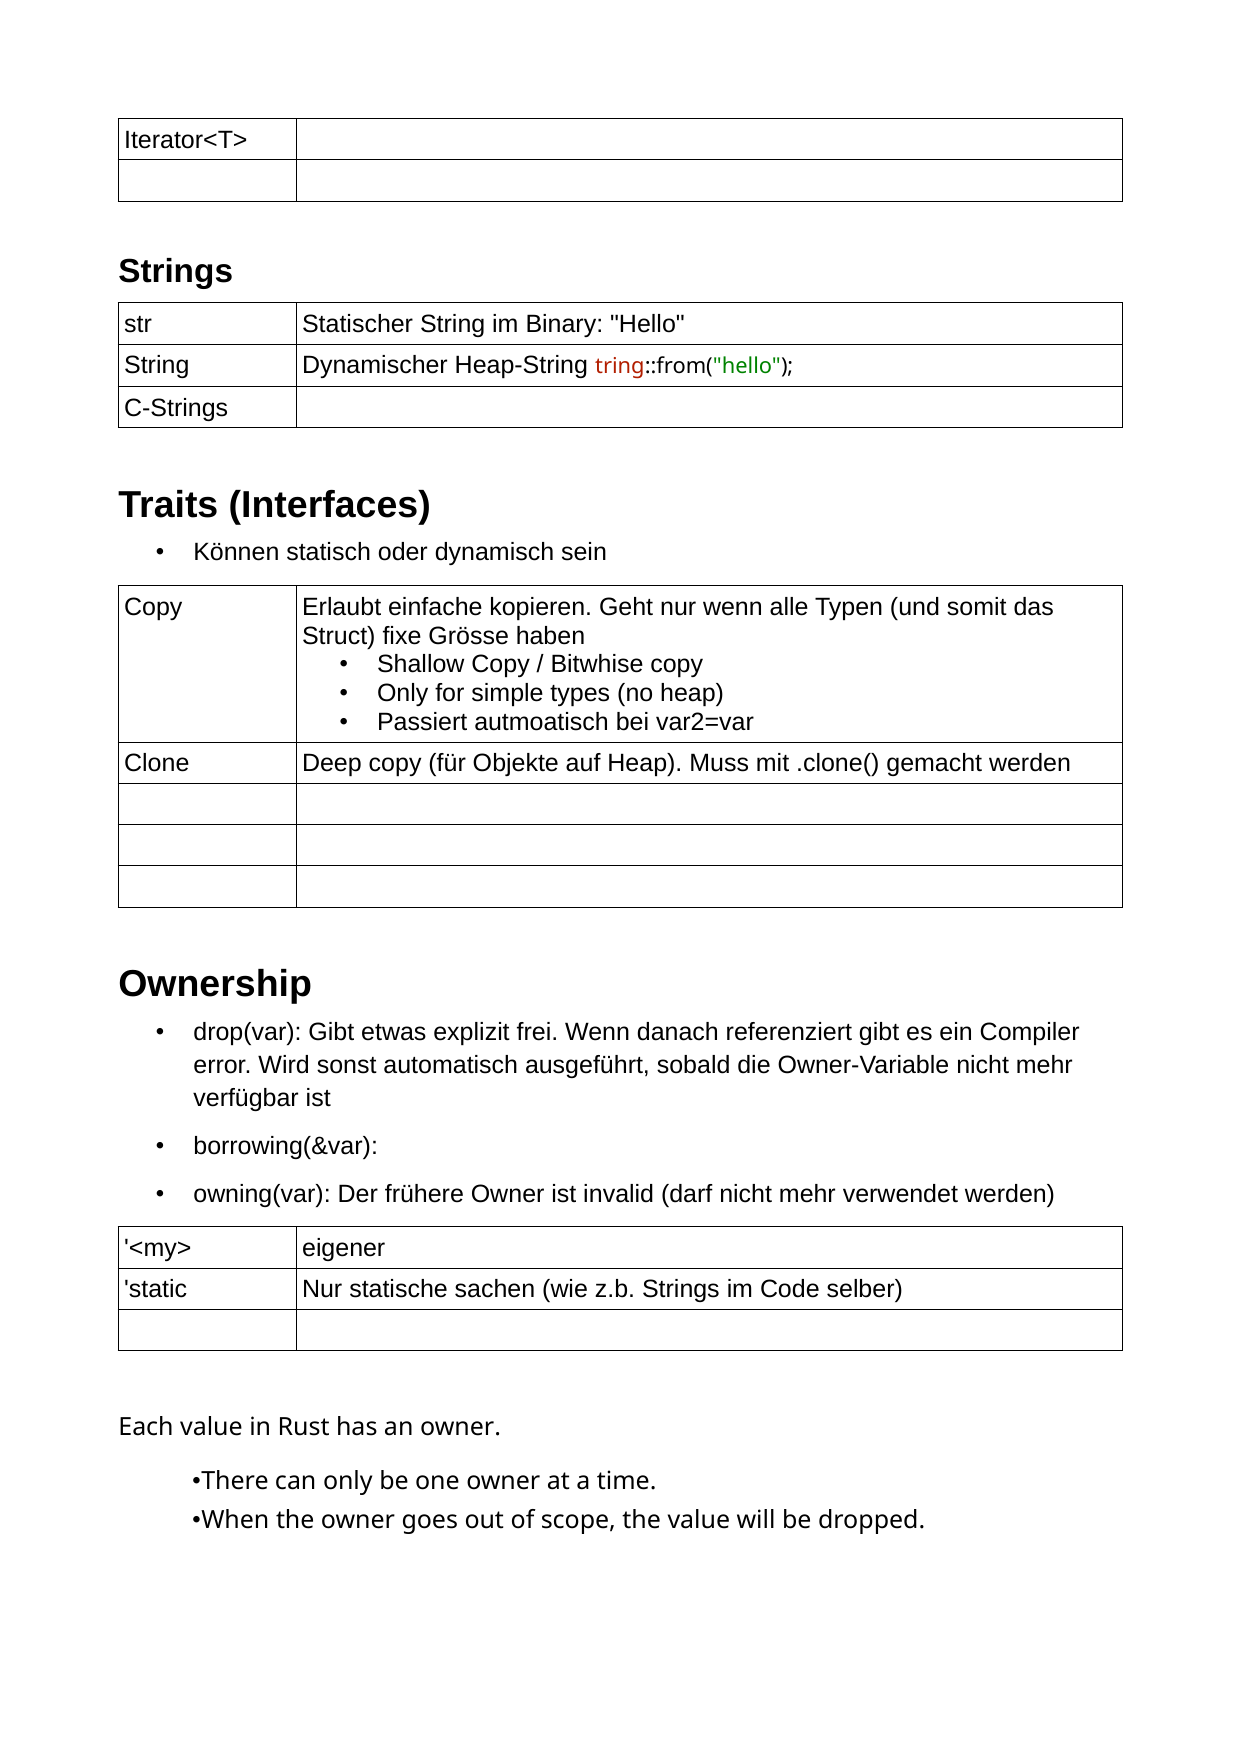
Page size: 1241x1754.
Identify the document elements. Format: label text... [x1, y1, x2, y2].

table_cell Deep copy (für Objekte auf Heap). Muss mit .clone() gemacht werden [297, 743, 1122, 783]
table_cell [119, 866, 296, 907]
table_cell Dynamischer Heap-String tring::from("hello"); [297, 345, 1122, 386]
table_cell String [119, 345, 296, 386]
table_header str [119, 303, 296, 343]
table_cell Clone [119, 743, 296, 783]
table_cell [297, 387, 1122, 427]
list borrowing(&var): [156, 1131, 1122, 1160]
table_cell C-Strings [119, 387, 296, 427]
table_header Copy [119, 586, 296, 742]
list When the owner goes out of scope, the value will be dropped. [118, 1501, 1122, 1536]
table_header '<my> [119, 1227, 296, 1267]
list Können statisch oder dynamisch sein [156, 537, 1122, 566]
table_cell [297, 784, 1122, 824]
table_cell 'static [119, 1269, 296, 1309]
text Each value in Rust has an owner. [118, 1408, 1122, 1443]
list owning(var): Der frühere Owner ist invalid (darf nicht mehr verwendet werden) [156, 1178, 1122, 1207]
table_cell [297, 119, 1122, 159]
subtitle Traits (Interfaces) [118, 482, 1122, 525]
table_cell [297, 866, 1122, 907]
table_cell [297, 1310, 1122, 1350]
table_header Statischer String im Binary: "Hello" [297, 303, 1122, 343]
table_cell [119, 825, 296, 865]
list There can only be one owner at a time. [118, 1462, 1122, 1496]
table_cell [119, 784, 296, 824]
list drop(var): Gibt etwas explizit frei. Wenn danach referenziert gibt es ein Compiler error. Wird sonst automatisch ausgeführt, sobald die Owner-Variable nicht mehr verfügbar ist [156, 1017, 1122, 1112]
table_cell Iterator<T> [119, 119, 296, 159]
subtitle Ownership [118, 961, 1122, 1004]
table_header Erlaubt einfache kopieren. Geht nur wenn alle Typen (und somit das Struct) fixe Grösse haben Shallow Copy / Bitwhise copy Only for simple types (no heap) Passiert autmoatisch bei var2=var [297, 586, 1122, 742]
subtitle Strings [118, 251, 1122, 290]
table_cell [297, 825, 1122, 865]
table_cell [119, 1310, 296, 1350]
table_cell Nur statische sachen (wie z.b. Strings im Code selber) [297, 1269, 1122, 1309]
table_cell [297, 160, 1122, 201]
table_header eigener [297, 1227, 1122, 1267]
table_cell [119, 160, 296, 201]
